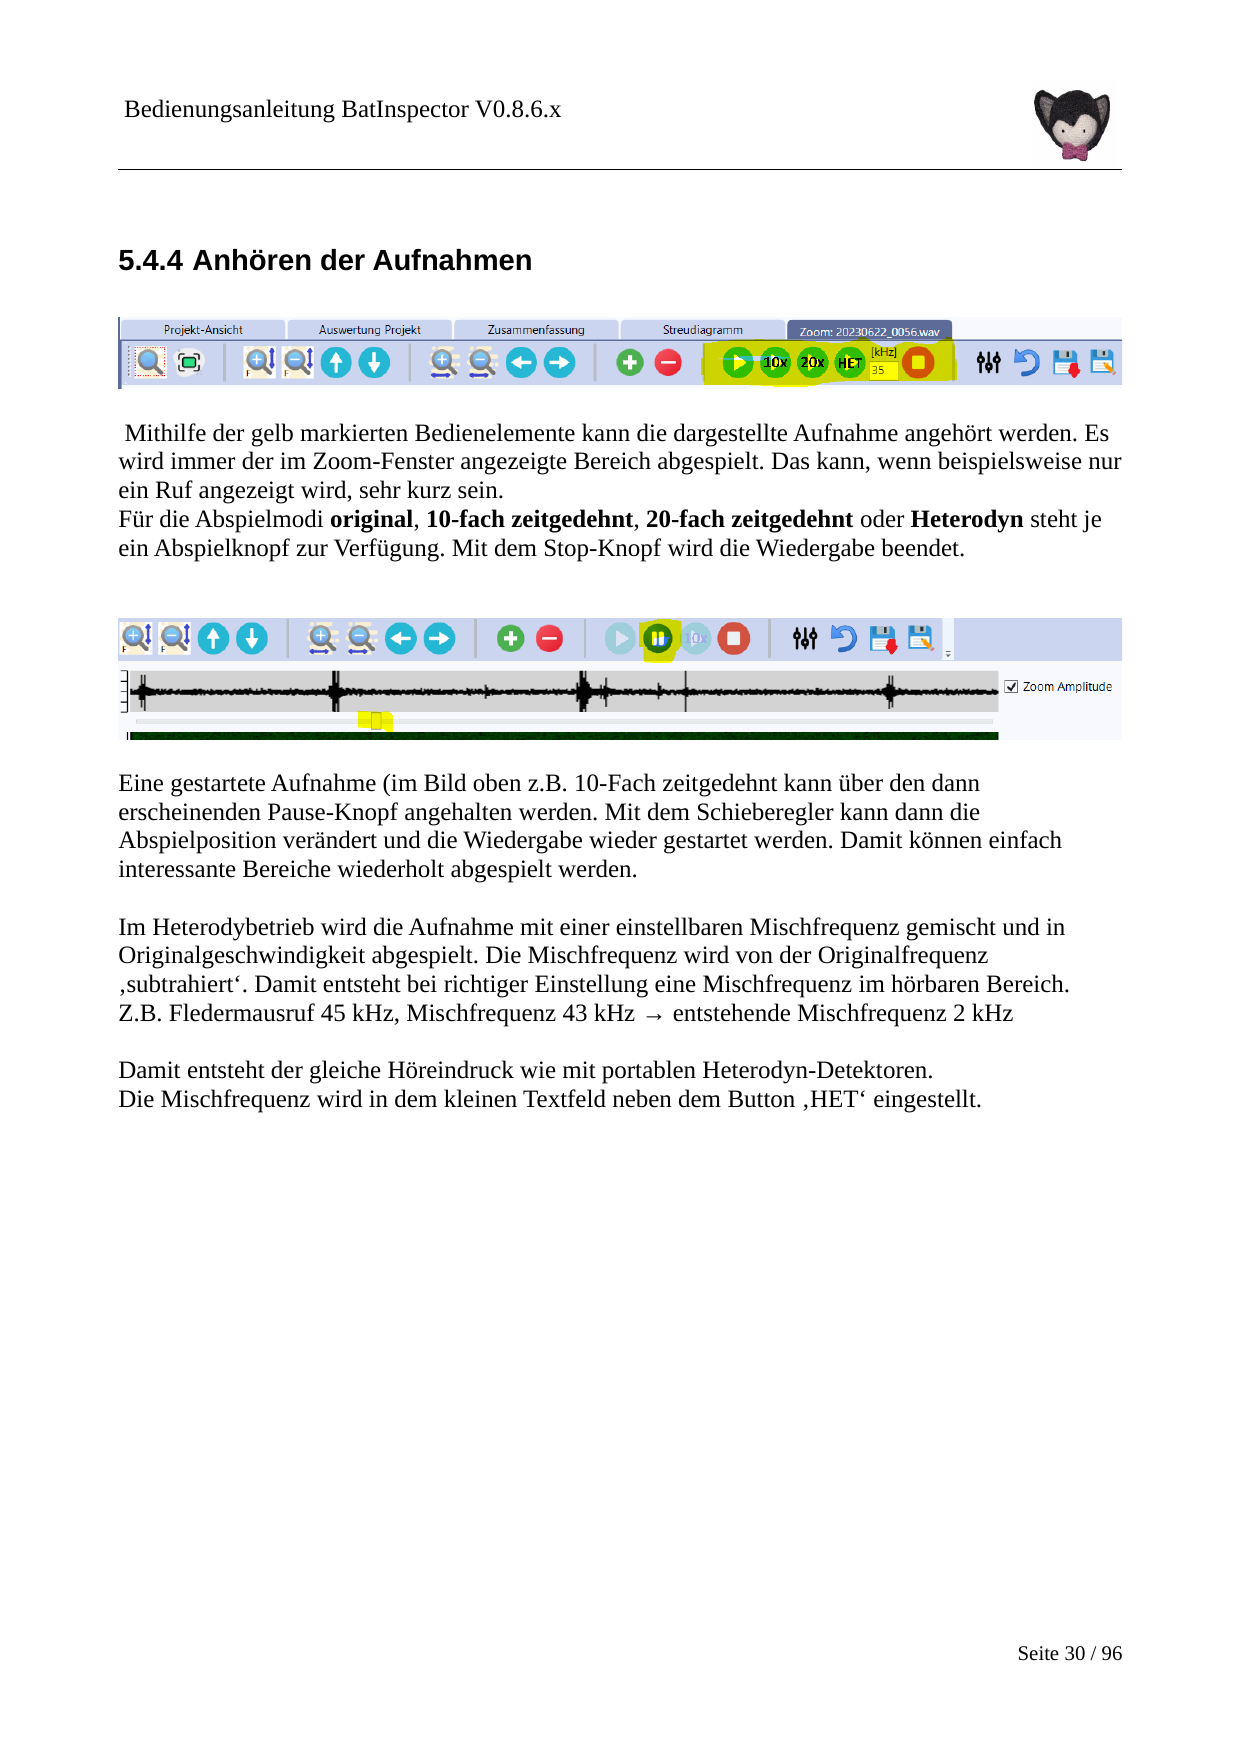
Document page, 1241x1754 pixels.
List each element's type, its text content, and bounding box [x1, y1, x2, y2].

text Für die Abspielmodi original, 10-fach zeitgedehnt, 20-fach zeitgedehnt oder Heterodyn steht je ein Abspielknopf zur Verfügung. Mit dem Stop-Knopf wird die Wiedergabe beendet. [118, 504, 1122, 561]
text Z.B. Fledermausruf 45 kHz, Mischfrequenz 43 kHz → entstehende Mischfrequenz 2 kHz [118, 998, 1122, 1027]
text Im Heterodybetrieb wird die Aufnahme mit einer einstellbaren Mischfrequenz gemischt und in Originalgeschwindigkeit abgespielt. Die Mischfrequenz wird von der Originalfrequenz ‚subtrahiert‘. Damit entsteht bei richtiger Einstellung eine Mischfrequenz im hörbaren Bereich. [118, 912, 1122, 998]
text Mithilfe der gelb markierten Bedienelemente kann die dargestellte Aufnahme angehört werden. Es wird immer der im Zoom-Fenster angezeigte Bereich abgespielt. Das kann, wenn beispielsweise nur ein Ruf angezeigt wird, sehr kurz sein. [118, 418, 1122, 504]
picture [118, 317, 1123, 389]
picture [1030, 80, 1119, 169]
text Die Mischfrequenz wird in dem kleinen Textfeld neben dem Button ‚HET‘ eingestellt. [118, 1084, 1122, 1113]
picture [118, 618, 1123, 740]
subtitle Anhören der Aufnahmen [118, 243, 1122, 276]
text Damit entsteht der gleiche Höreindruck wie mit portablen Heterodyn-Detektoren. [118, 1056, 1122, 1084]
text Eine gestartete Aufnahme (im Bild oben z.B. 10-Fach zeitgedehnt kann über den dann erscheinenden Pause-Knopf angehalten werden. Mit dem Schieberegler kann dann die Abspielposition verändert und die Wiedergabe wieder gestartet werden. Damit können einfach interessante Bereiche wiederholt abgespielt werden. [118, 768, 1122, 883]
